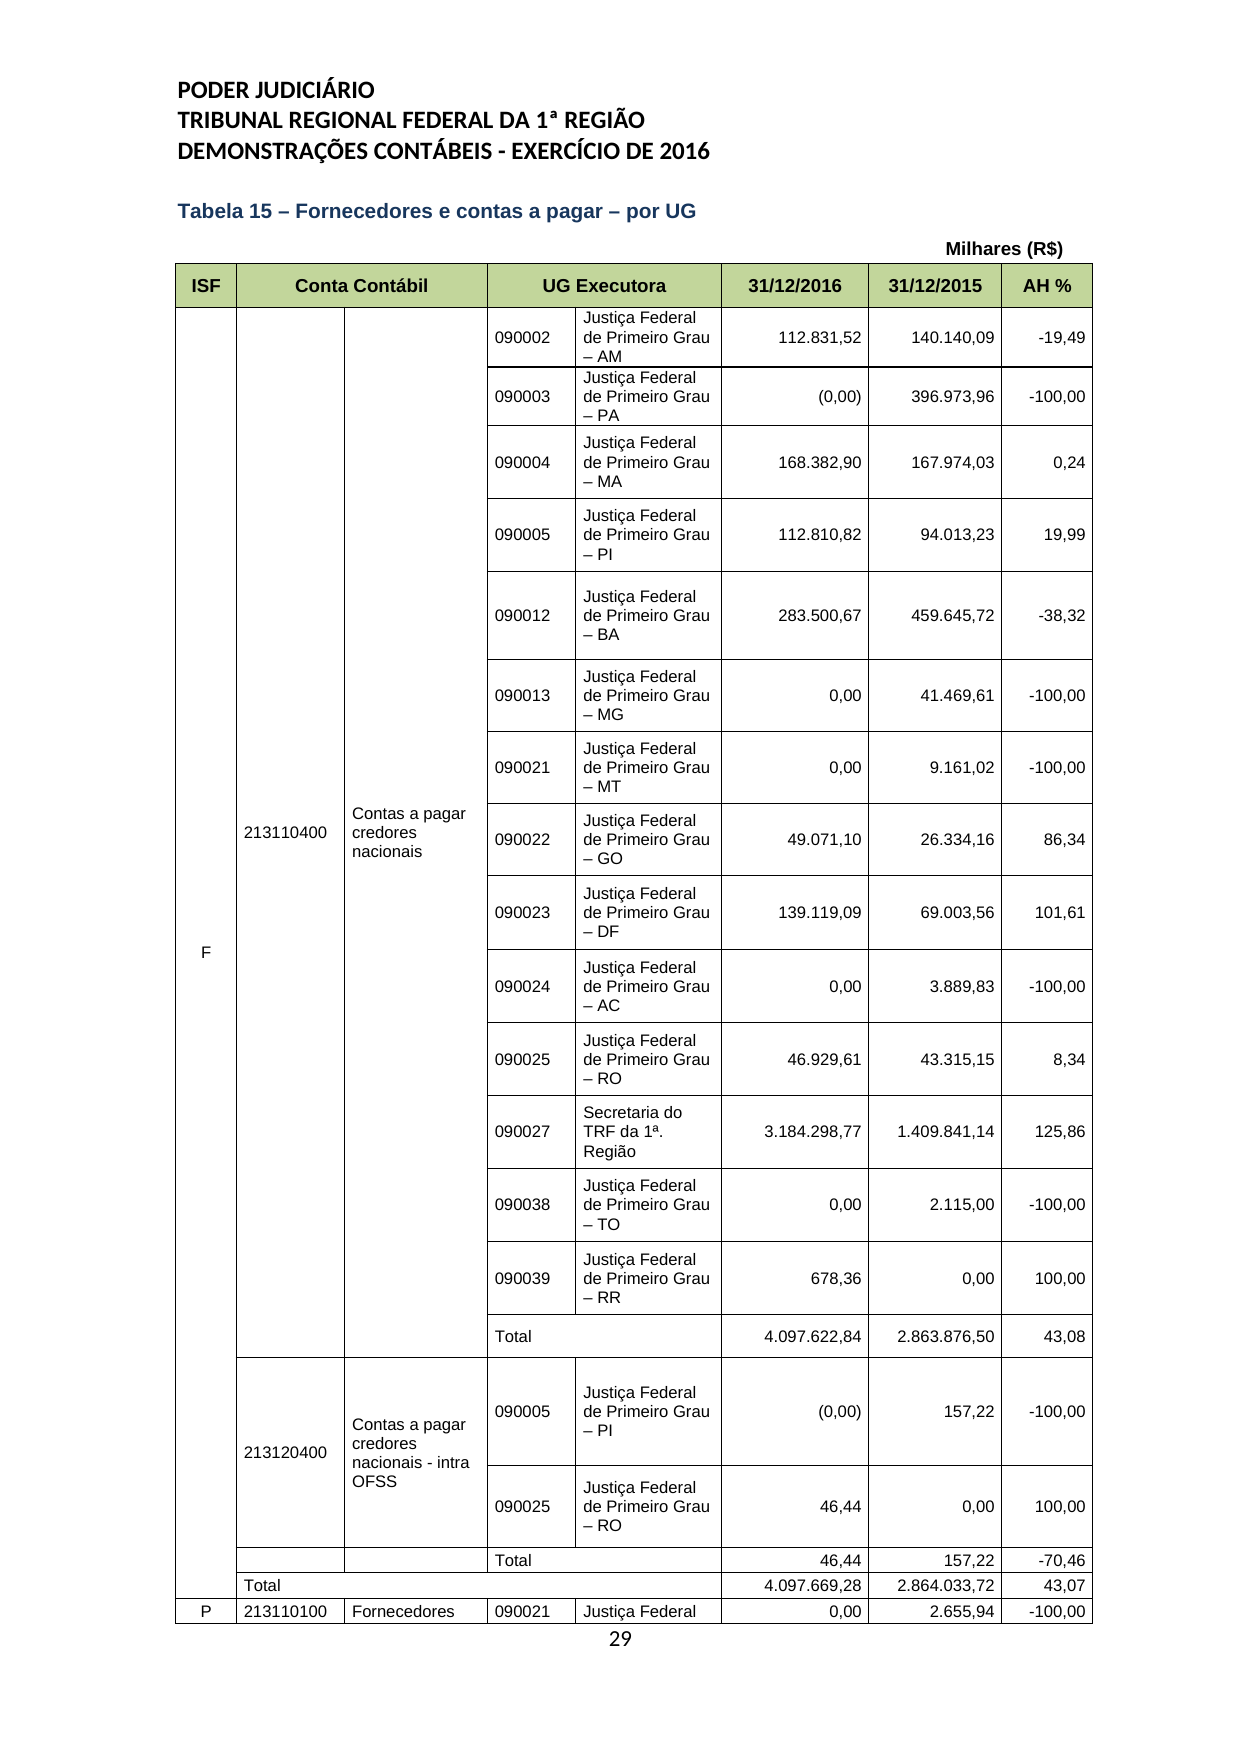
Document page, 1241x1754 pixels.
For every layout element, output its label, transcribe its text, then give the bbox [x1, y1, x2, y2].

table_cell 125,86 [1002, 1096, 1092, 1168]
table_cell Justiça Federal de Primeiro Grau – PI [576, 1358, 721, 1465]
table_cell 090022 [488, 804, 575, 875]
table_cell 139.119,09 [722, 876, 868, 949]
table_cell 2.655,94 [869, 1599, 1001, 1623]
table_cell -100,00 [1002, 950, 1092, 1022]
table_cell 2.115,00 [869, 1169, 1001, 1241]
table_cell 213120400 [237, 1358, 344, 1547]
text Milhares (R$) [214, 238, 1063, 259]
table_cell 19,99 [1002, 499, 1092, 571]
table_cell Secretaria do TRF da 1ª. Região [576, 1096, 721, 1168]
table_cell 100,00 [1002, 1242, 1092, 1314]
table_cell 0,00 [722, 1599, 868, 1623]
table_cell 090024 [488, 950, 575, 1022]
table_cell 090005 [488, 1358, 575, 1465]
table_cell 0,00 [869, 1242, 1001, 1314]
table_cell 213110400 [237, 308, 344, 1357]
table_cell Contas a pagar credores nacionais - intra OFSS [345, 1358, 487, 1547]
table_cell Justiça Federal de Primeiro Grau – TO [576, 1169, 721, 1241]
table_cell Justiça Federal de Primeiro Grau – BA [576, 572, 721, 659]
table_cell 3.184.298,77 [722, 1096, 868, 1168]
table_cell 46,44 [722, 1466, 868, 1547]
table_header 31/12/2015 [869, 264, 1001, 307]
table_cell 090004 [488, 426, 575, 498]
table_cell 1.409.841,14 [869, 1096, 1001, 1168]
table_cell 0,00 [722, 950, 868, 1022]
table_cell Contas a pagar credores nacionais [345, 308, 487, 1357]
table_cell 3.889,83 [869, 950, 1001, 1022]
table_cell 8,34 [1002, 1023, 1092, 1095]
table_header ISF [176, 264, 236, 307]
table_cell 46.929,61 [722, 1023, 868, 1095]
table_cell 2.864.033,72 [869, 1573, 1001, 1598]
table_cell 090038 [488, 1169, 575, 1241]
table_cell 678,36 [722, 1242, 868, 1314]
table_cell 112.831,52 [722, 308, 868, 366]
table_cell Justiça Federal de Primeiro Grau – GO [576, 804, 721, 875]
table_cell (0,00) [722, 368, 868, 425]
table_cell 100,00 [1002, 1466, 1092, 1547]
table_cell 86,34 [1002, 804, 1092, 875]
table_cell F [176, 308, 236, 1598]
table_cell Fornecedores [345, 1599, 487, 1623]
table_cell Justiça Federal de Primeiro Grau – AC [576, 950, 721, 1022]
table_cell Total [488, 1548, 721, 1572]
table_cell -19,49 [1002, 308, 1092, 366]
table_cell [345, 1548, 487, 1572]
table_cell 283.500,67 [722, 572, 868, 659]
table_cell 213110100 [237, 1599, 344, 1623]
table_cell 090021 [488, 1599, 575, 1623]
table_cell 4.097.622,84 [722, 1315, 868, 1357]
table_cell 9.161,02 [869, 732, 1001, 803]
table_cell 0,24 [1002, 426, 1092, 498]
table_cell 0,00 [869, 1466, 1001, 1547]
table_cell 090021 [488, 732, 575, 803]
table_cell 26.334,16 [869, 804, 1001, 875]
table_cell [237, 1548, 344, 1572]
table_cell Justiça Federal de Primeiro Grau – RO [576, 1023, 721, 1095]
table_cell 090012 [488, 572, 575, 659]
table_cell Justiça Federal de Primeiro Grau – PA [576, 368, 721, 425]
table_cell -100,00 [1002, 1358, 1092, 1465]
table_cell 157,22 [869, 1548, 1001, 1572]
table_cell Justiça Federal de Primeiro Grau – AM [576, 308, 721, 366]
table_cell 2.863.876,50 [869, 1315, 1001, 1357]
table_cell 94.013,23 [869, 499, 1001, 571]
table_cell Justiça Federal de Primeiro Grau – MA [576, 426, 721, 498]
table_cell Total [237, 1573, 721, 1598]
table_cell 168.382,90 [722, 426, 868, 498]
table_cell 090039 [488, 1242, 575, 1314]
table_cell 101,61 [1002, 876, 1092, 949]
table_cell 49.071,10 [722, 804, 868, 875]
table_cell 090002 [488, 308, 575, 366]
table_header UG Executora [488, 264, 721, 307]
table_cell Justiça Federal de Primeiro Grau – RR [576, 1242, 721, 1314]
table_cell -100,00 [1002, 1169, 1092, 1241]
table_cell 4.097.669,28 [722, 1573, 868, 1598]
table_cell 140.140,09 [869, 308, 1001, 366]
table_cell 43,07 [1002, 1573, 1092, 1598]
table_cell -38,32 [1002, 572, 1092, 659]
table_cell Justiça Federal de Primeiro Grau – RO [576, 1466, 721, 1547]
table_cell 157,22 [869, 1358, 1001, 1465]
table_cell -100,00 [1002, 660, 1092, 731]
table_cell 0,00 [722, 660, 868, 731]
table_cell 43,08 [1002, 1315, 1092, 1357]
table_cell 0,00 [722, 732, 868, 803]
table_cell 090027 [488, 1096, 575, 1168]
table_cell -100,00 [1002, 368, 1092, 425]
table_cell 41.469,61 [869, 660, 1001, 731]
table_cell 167.974,03 [869, 426, 1001, 498]
table_cell 090023 [488, 876, 575, 949]
table_header AH % [1002, 264, 1092, 307]
table_cell (0,00) [722, 1358, 868, 1465]
text Tabela 15 – Fornecedores e contas a pagar – por UG [177, 197, 1071, 225]
table_cell Justiça Federal de Primeiro Grau – MG [576, 660, 721, 731]
table_cell 112.810,82 [722, 499, 868, 571]
table_cell -100,00 [1002, 732, 1092, 803]
table_cell 43.315,15 [869, 1023, 1001, 1095]
table_cell P [176, 1599, 236, 1623]
table_cell 396.973,96 [869, 368, 1001, 425]
table_cell 090005 [488, 499, 575, 571]
table_cell 69.003,56 [869, 876, 1001, 949]
table_cell Justiça Federal [576, 1599, 721, 1623]
table_cell -100,00 [1002, 1599, 1092, 1623]
table_header Conta Contábil [237, 264, 487, 307]
table_cell 090025 [488, 1023, 575, 1095]
table_cell Justiça Federal de Primeiro Grau – MT [576, 732, 721, 803]
table_cell -70,46 [1002, 1548, 1092, 1572]
table_cell Total [488, 1315, 721, 1357]
table_cell 0,00 [722, 1169, 868, 1241]
table_cell 090013 [488, 660, 575, 731]
table_cell 459.645,72 [869, 572, 1001, 659]
table_cell 090025 [488, 1466, 575, 1547]
table_header 31/12/2016 [722, 264, 868, 307]
table_cell Justiça Federal de Primeiro Grau – PI [576, 499, 721, 571]
table_cell Justiça Federal de Primeiro Grau – DF [576, 876, 721, 949]
table_cell 090003 [488, 368, 575, 425]
table_cell 46,44 [722, 1548, 868, 1572]
